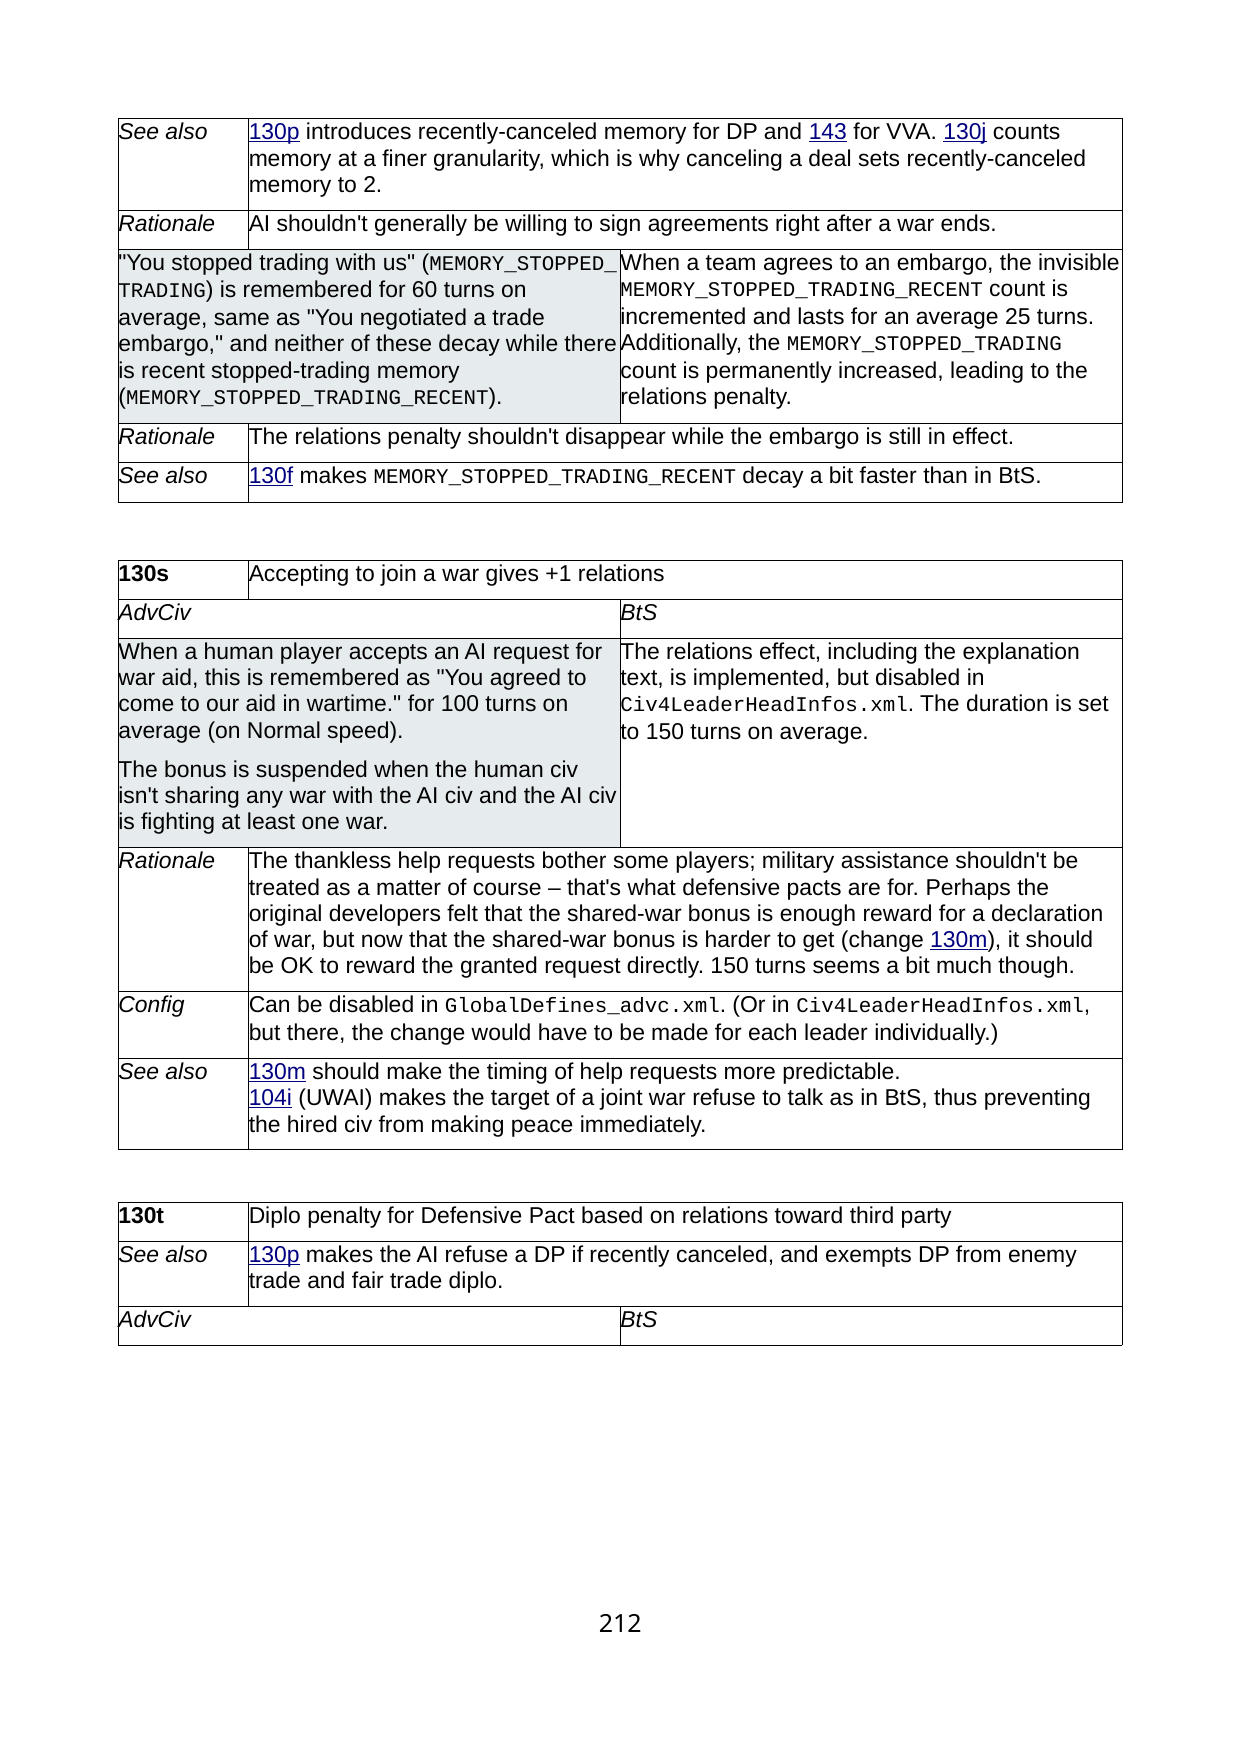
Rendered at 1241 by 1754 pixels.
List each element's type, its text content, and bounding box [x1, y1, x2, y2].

table_cell Rationale [119, 424, 248, 462]
table_cell 130p makes the AI refuse a DP if recently canceled, and exempts DP from enemy trade and fair trade diplo. [249, 1242, 1122, 1306]
table_cell See also [119, 1059, 248, 1149]
table_header 130s [119, 561, 248, 599]
table_header 130t [119, 1203, 248, 1241]
table_cell The thankless help requests bother some players; military assistance shouldn't be treated as a matter of course – that's what defensive pacts are for. Perhaps the original developers felt that the shared-war bonus is enough reward for a declaration of war, but now that the shared-war bonus is harder to get (change 130m), it should be OK to reward the granted request directly. 150 turns seems a bit much though. [249, 848, 1122, 991]
table_cell Rationale [119, 211, 248, 248]
table_cell When a human player accepts an AI request for war aid, this is remembered as "You agreed to come to our aid in wartime." for 100 turns on average (on Normal speed). The bonus is suspended when the human civ isn't sharing any war with the AI civ and the AI civ is fighting at least one war. [119, 639, 620, 847]
table_cell 130m should make the timing of help requests more predictable. 104i (UWAI) makes the target of a joint war refuse to talk as in BtS, thus preventing the hired civ from making peace immediately. [249, 1059, 1122, 1149]
table_cell AdvCiv [119, 600, 620, 638]
table_cell BtS [621, 600, 1122, 638]
table_cell 130f makes MEMORY_STOPPED_TRADING_RECENT decay a bit faster than in BtS. [249, 463, 1122, 502]
table_cell The relations effect, including the explanation text, is implemented, but disabled in Civ4LeaderHeadInfos.xml. The duration is set to 150 turns on average. [621, 639, 1122, 847]
table_cell The relations penalty shouldn't disappear while the embargo is still in effect. [249, 424, 1122, 462]
table_cell See also [119, 119, 248, 210]
table_cell "You stopped trading with us" (MEMORY_STOPPED_ TRADING) is remembered for 60 turns on average, same as "You negotiated a trade embargo," and neither of these decay while there is recent stopped-trading memory (MEMORY_STOPPED_TRADING_RECENT). [119, 250, 620, 423]
table_cell See also [119, 1242, 248, 1306]
table_header Accepting to join a war gives +1 relations [249, 561, 1122, 599]
table_cell 130p introduces recently-canceled memory for DP and 143 for VVA. 130j counts memory at a finer granularity, which is why canceling a deal sets recently-canceled memory to 2. [249, 119, 1122, 210]
table_cell When a team agrees to an embargo, the invisible MEMORY_STOPPED_TRADING_RECENT count is incremented and lasts for an average 25 turns. Additionally, the MEMORY_STOPPED_TRADING count is permanently increased, leading to the relations penalty. [621, 250, 1122, 423]
table_cell AI shouldn't generally be willing to sign agreements right after a war ends. [249, 211, 1122, 248]
table_cell Config [119, 992, 248, 1058]
table_cell AdvCiv [119, 1307, 620, 1345]
table_cell See also [119, 463, 248, 502]
table_cell Can be disabled in GlobalDefines_advc.xml. (Or in Civ4LeaderHeadInfos.xml, but there, the change would have to be made for each leader individually.) [249, 992, 1122, 1058]
table_cell BtS [621, 1307, 1122, 1345]
table_cell Rationale [119, 848, 248, 991]
table_header Diplo penalty for Defensive Pact based on relations toward third party [249, 1203, 1122, 1241]
